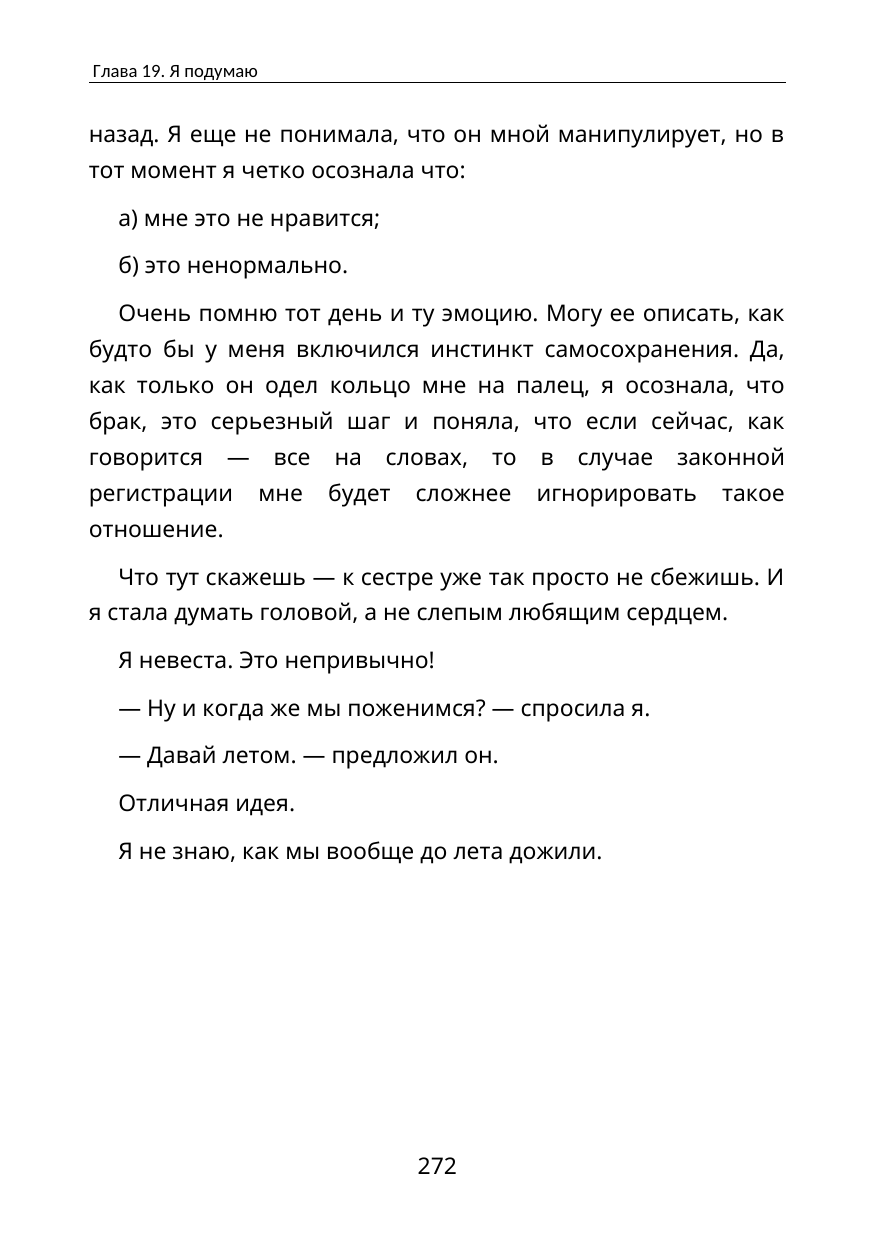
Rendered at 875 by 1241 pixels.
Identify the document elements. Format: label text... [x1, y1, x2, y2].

text Я не знаю, как мы вообще до лета дожили. [88, 835, 786, 866]
text назад. Я еще не понимала, что он мной манипулирует, но в тот момент я четко осознала что: [88, 118, 786, 185]
text Отличная идея. [88, 787, 786, 818]
text а) мне это не нравится; [88, 202, 786, 233]
text б) это ненормально. [88, 249, 786, 281]
text — Давай летом. — предложил он. [88, 739, 786, 771]
text Я невеста. Это непривычно! [88, 644, 786, 675]
text — Ну и когда же мы поженимся? — спросила я. [88, 692, 786, 723]
text Что тут скажешь — к сестре уже так просто не сбежишь. И я стала думать головой, а не слепым любящим сердцем. [88, 560, 786, 628]
text Очень помню тот день и ту эмоцию. Могу ее описать, как будто бы у меня включился инстинкт самосохранения. Да, как только он одел кольцо мне на палец, я осознала, что брак, это серьезный шаг и поняла, что если сейчас, как говорится — все на словах, то в случае законной регистрации мне будет сложнее игнорировать такое отношение. [88, 297, 786, 544]
